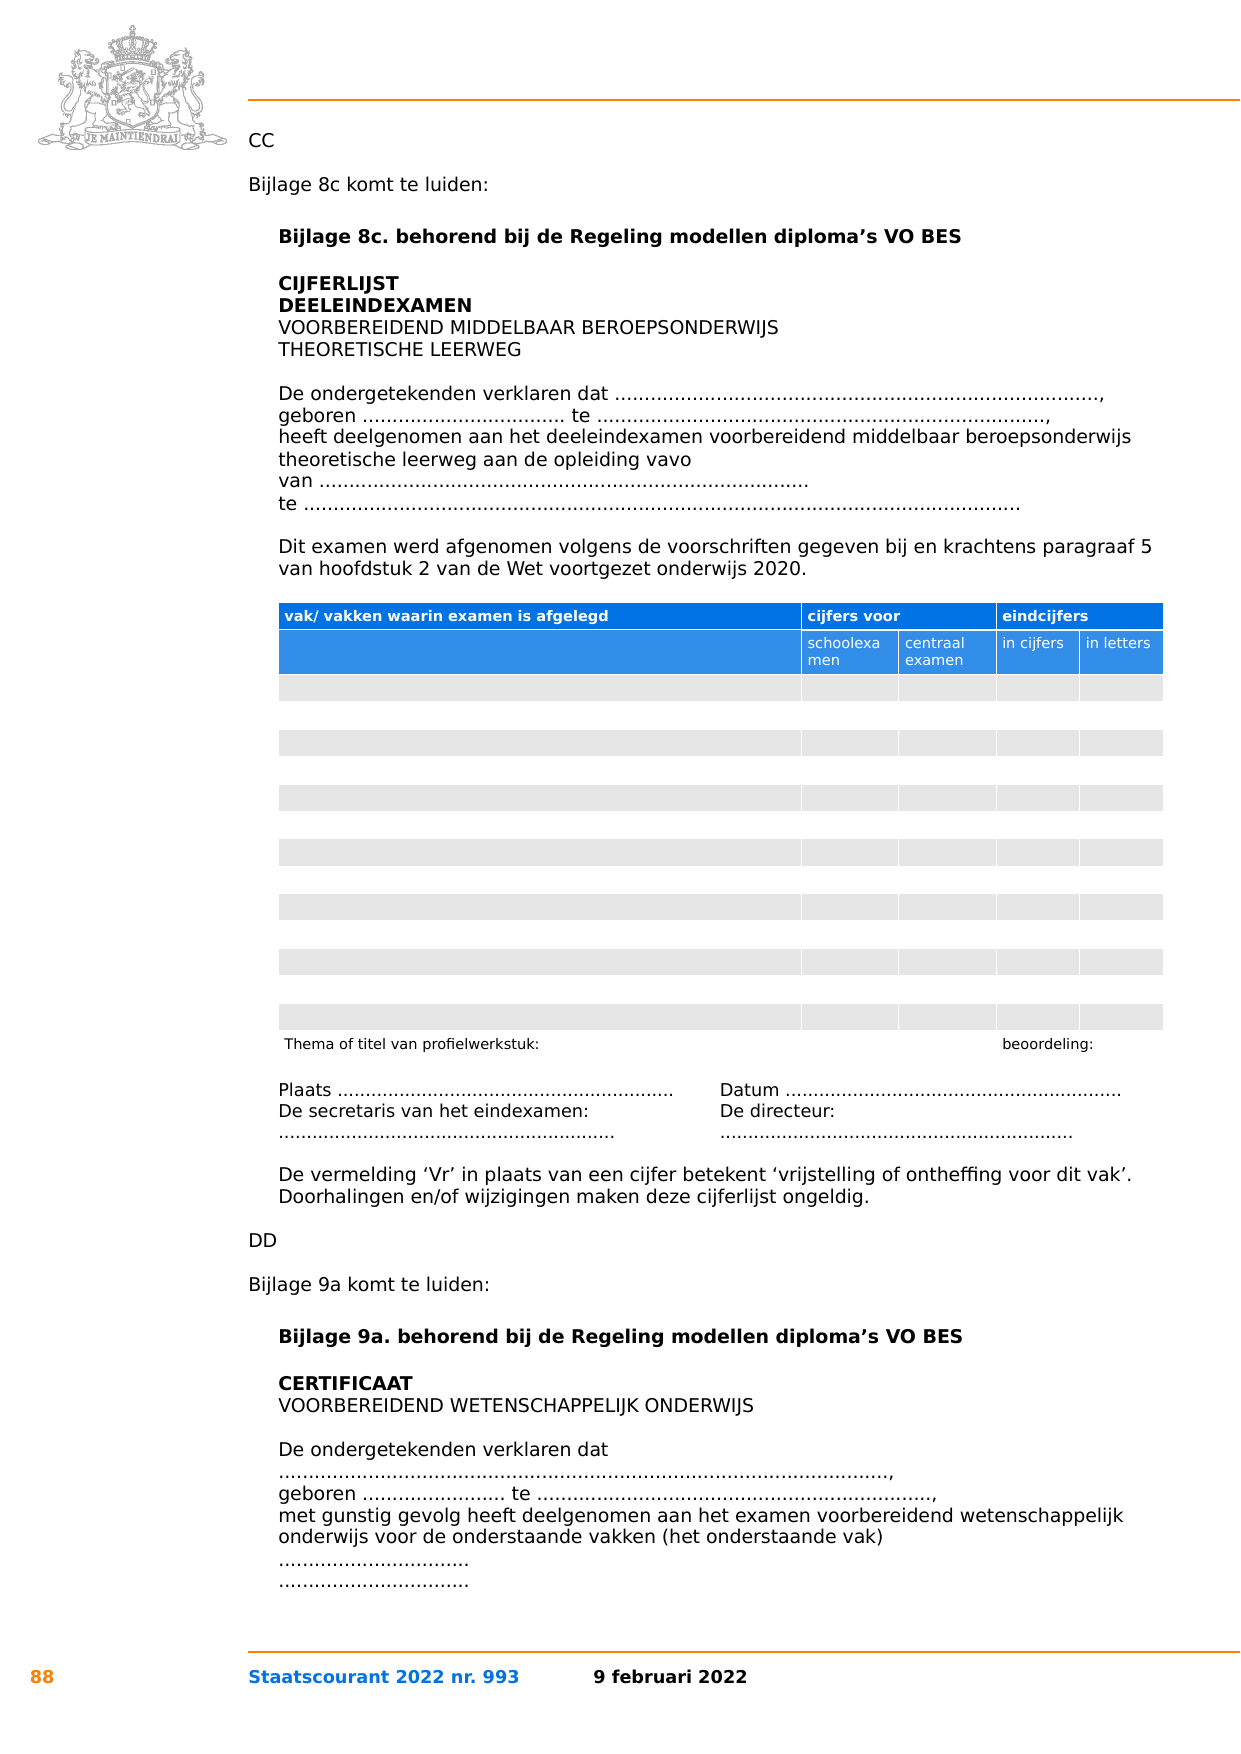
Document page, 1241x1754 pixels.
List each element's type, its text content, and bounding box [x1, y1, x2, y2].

table_cell [802, 839, 898, 866]
table_cell [279, 1004, 801, 1030]
table_cell [997, 976, 1079, 1003]
table_cell [279, 867, 801, 893]
table_cell [997, 702, 1079, 729]
text VOORBEREIDEND WETENSCHAPPELIJK ONDERWIJS [278, 1395, 1163, 1417]
table_cell [802, 1004, 898, 1030]
text ................................ [278, 1548, 1163, 1570]
text DEELEINDEXAMEN [278, 295, 1163, 317]
text CIJFERLIJST [278, 273, 1163, 295]
subtitle Bijlage 9a. behorend bij de Regeling modellen diploma’s VO BES [278, 1326, 1163, 1348]
table_cell Thema of titel van profielwerkstuk: [279, 1031, 996, 1057]
table_cell schoolexamen [802, 631, 898, 674]
table_cell [1080, 839, 1163, 866]
text Bijlage 8c komt te luiden: [248, 174, 1163, 196]
table_cell [279, 976, 801, 1003]
table_cell centraal examen [899, 631, 996, 674]
table_cell in letters [1080, 631, 1163, 674]
table_cell [279, 839, 801, 866]
table_cell [997, 675, 1079, 701]
table_cell De secretaris van het eindexamen: ............................................................ [278, 1101, 713, 1142]
text De ondergetekenden verklaren dat [278, 1438, 1163, 1461]
table_cell [899, 812, 996, 838]
table_cell [802, 730, 898, 756]
text VOORBEREIDEND MIDDELBAAR BEROEPSONDERWIJS [278, 317, 1163, 339]
table_cell [279, 757, 801, 783]
table_cell [997, 949, 1079, 975]
text met gunstig gevolg heeft deelgenomen aan het examen voorbereidend wetenschappelijk onderwijs voor de onderstaande vakken (het onderstaande vak) [278, 1504, 1163, 1548]
table_cell [1080, 675, 1163, 701]
table_cell [802, 702, 898, 729]
text ......................................................................................................, [278, 1461, 1163, 1482]
text te ........................................................................................................................ [278, 492, 1163, 514]
table_cell [802, 757, 898, 783]
table_header Plaats ............................................................ [278, 1080, 713, 1101]
table_cell [997, 867, 1079, 893]
text ................................ [278, 1570, 1163, 1592]
table_cell [899, 730, 996, 756]
text Dit examen werd afgenomen volgens de voorschriften gegeven bij en krachtens paragraaf 5 van hoofdstuk 2 van de Wet voortgezet onderwijs 2020. [278, 536, 1163, 580]
table_cell [279, 675, 801, 701]
subtitle Bijlage 8c. behorend bij de Regeling modellen diploma’s VO BES [278, 226, 1163, 248]
table_cell [1080, 785, 1163, 811]
table_cell [279, 894, 801, 920]
table_cell [802, 675, 898, 701]
text De ondergetekenden verklaren dat ................................................................................., [278, 382, 1163, 404]
text geboren ........................ te .................................................................., [278, 1482, 1163, 1504]
table_cell [279, 921, 801, 948]
picture [38, 25, 227, 150]
text De vermelding ‘Vr’ in plaats van een cijfer betekent ‘vrijstelling of ontheffing voor dit vak’. [278, 1164, 1163, 1186]
table_cell [997, 839, 1079, 866]
table_cell [899, 894, 996, 920]
table_cell De directeur: ............................................................... [714, 1101, 1163, 1142]
table_cell [279, 785, 801, 811]
table_cell [802, 867, 898, 893]
table_cell [997, 1004, 1079, 1030]
table_header vak/ vakken waarin examen is afgelegd [279, 603, 801, 630]
table_cell [899, 921, 996, 948]
table_cell [899, 949, 996, 975]
text THEORETISCHE LEERWEG [278, 339, 1163, 361]
table_cell [279, 812, 801, 838]
table_cell beoordeling: [997, 1031, 1163, 1057]
table_cell [899, 867, 996, 893]
table_cell [802, 976, 898, 1003]
table_cell [899, 976, 996, 1003]
table_cell [1080, 894, 1163, 920]
table_cell [899, 702, 996, 729]
table_cell [1080, 921, 1163, 948]
table_cell [899, 757, 996, 783]
table_header Datum ............................................................ [714, 1080, 1163, 1101]
table_cell [899, 1004, 996, 1030]
table_cell [1080, 949, 1163, 975]
table_cell [997, 785, 1079, 811]
text CERTIFICAAT [278, 1373, 1163, 1395]
table_cell [997, 730, 1079, 756]
table_cell [997, 921, 1079, 948]
table_cell [899, 839, 996, 866]
text Doorhalingen en/of wijzigingen maken deze cijferlijst ongeldig. [278, 1186, 1163, 1208]
text CC [248, 130, 1163, 152]
table_header eindcijfers [997, 603, 1163, 629]
table_cell in cijfers [997, 631, 1079, 674]
table_cell [802, 921, 898, 948]
table_cell [997, 894, 1079, 920]
table_cell [997, 757, 1079, 783]
table_cell [802, 812, 898, 838]
table_cell [899, 785, 996, 811]
table_cell [279, 702, 801, 729]
table_cell [802, 949, 898, 975]
table_cell [1080, 976, 1163, 1003]
text Bijlage 9a komt te luiden: [248, 1274, 1163, 1296]
table_cell [802, 894, 898, 920]
table_cell [1080, 867, 1163, 893]
table_cell [279, 730, 801, 756]
table_cell [1080, 702, 1163, 729]
table_header cijfers voor [802, 603, 996, 629]
table_cell [279, 949, 801, 975]
table_cell [1080, 757, 1163, 783]
table_cell [1080, 812, 1163, 838]
table_cell [802, 785, 898, 811]
table_cell [1080, 1004, 1163, 1030]
text heeft deelgenomen aan het deeleindexamen voorbereidend middelbaar beroepsonderwijs theoretische leerweg aan de opleiding vavo van .................................................................................. [278, 426, 1163, 492]
table_cell [1080, 730, 1163, 756]
text DD [248, 1230, 1163, 1252]
text geboren .................................. te ..........................................................................., [278, 404, 1163, 426]
table_cell [899, 675, 996, 701]
table_cell [997, 812, 1079, 838]
